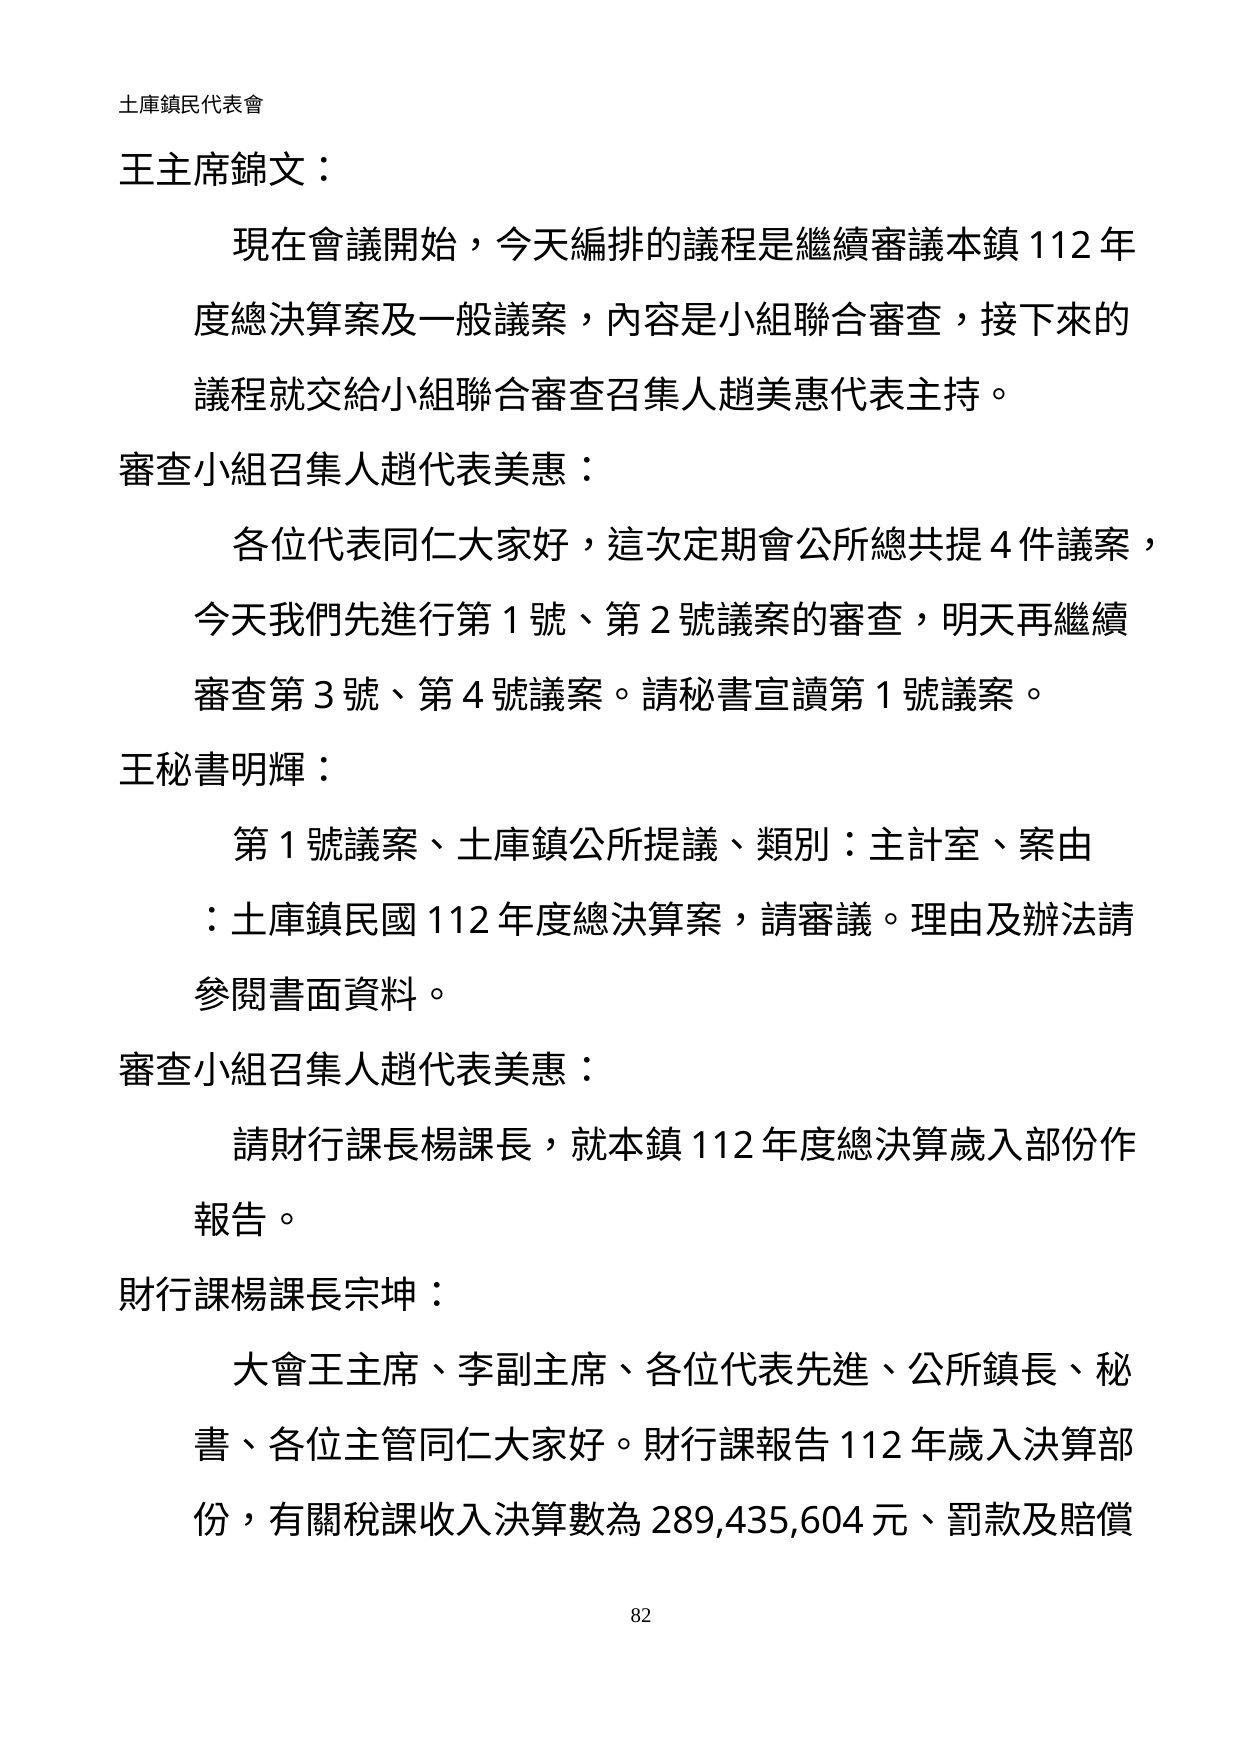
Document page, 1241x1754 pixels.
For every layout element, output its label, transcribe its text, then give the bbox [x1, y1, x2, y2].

text 現在會議開始，今天編排的議程是繼續審議本鎮112年度總決算案及一般議案，內容是小組聯合審查，接下來的議程就交給小組聯合審查召集人趙美惠代表主持。 [193, 204, 1163, 429]
text ：土庫鎮民國112年度總決算案，請審議。理由及辦法請參閱書面資料。 [193, 879, 1163, 1029]
text 審查小組召集人趙代表美惠： [118, 429, 1163, 504]
text 各位代表同仁大家好，這次定期會公所總共提4件議案，今天我們先進行第1號、第2號議案的審查，明天再繼續審查第3號、第4號議案。請秘書宣讀第1號議案。 [193, 504, 1163, 729]
text 大會王主席、李副主席、各位代表先進、公所鎮長、秘書、各位主管同仁大家好。財行課報告112年歲入決算部份，有關稅課收入決算數為289,435,604元、罰款及賠償 [193, 1329, 1163, 1554]
text 審查小組召集人趙代表美惠： [118, 1029, 1163, 1104]
text 王秘書明輝： [118, 729, 1163, 804]
text 請財行課長楊課長，就本鎮112年度總決算歲入部份作報告。 [193, 1104, 1163, 1254]
text 第1號議案、土庫鎮公所提議、類別：主計室、案由 [193, 804, 1163, 879]
text 王主席錦文： [118, 129, 1163, 204]
text 財行課楊課長宗坤： [118, 1254, 1163, 1329]
